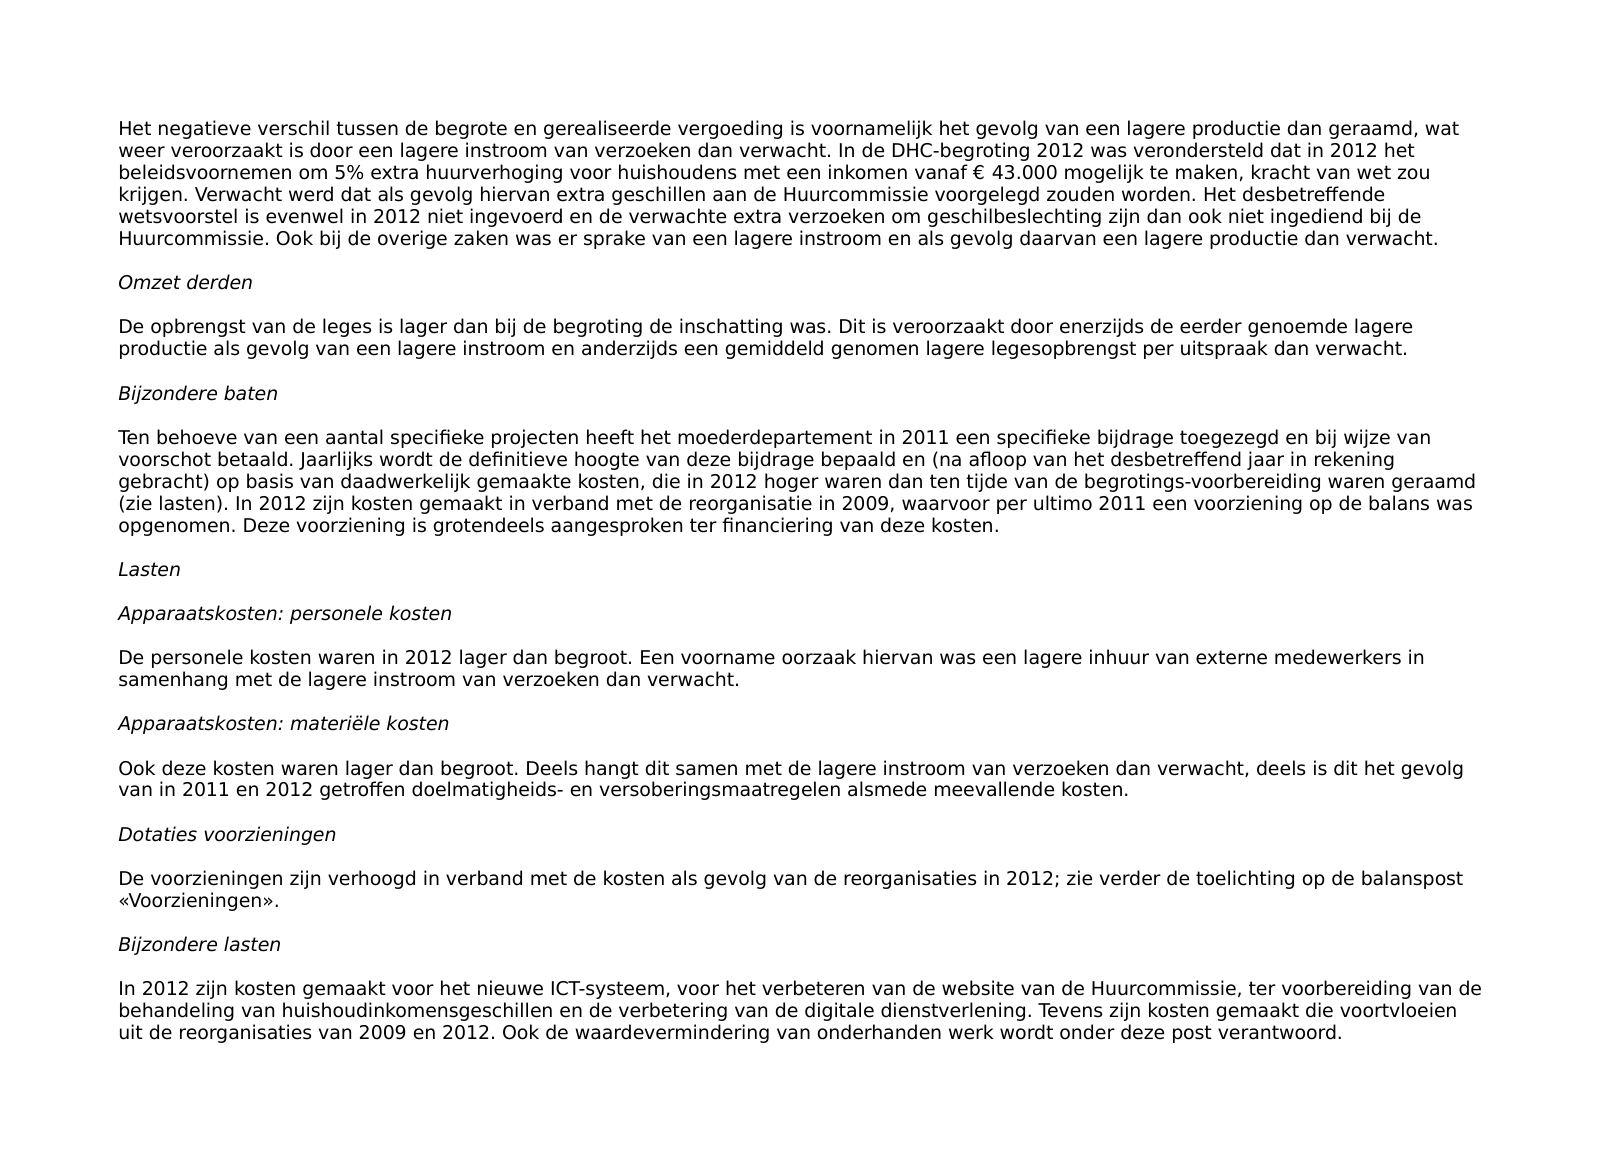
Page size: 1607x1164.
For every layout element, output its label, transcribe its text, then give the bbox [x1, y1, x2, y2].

subtitle Omzet derden [118, 272, 1488, 294]
subtitle Bijzondere baten [118, 382, 1488, 404]
subtitle Bijzondere lasten [118, 934, 1488, 956]
subtitle Apparaatskosten: materiële kosten [118, 713, 1488, 735]
text De voorzieningen zijn verhoogd in verband met de kosten als gevolg van de reorganisaties in 2012; zie verder de toelichting op de balanspost «Voorzieningen». [118, 868, 1488, 912]
text Ten behoeve van een aantal specifieke projecten heeft het moederdepartement in 2011 een specifieke bijdrage toegezegd en bij wijze van voorschot betaald. Jaarlijks wordt de definitieve hoogte van deze bijdrage bepaald en (na afloop van het desbetreffend jaar in rekening gebracht) op basis van daadwerkelijk gemaakte kosten, die in 2012 hoger waren dan ten tijde van de begrotings-voorbereiding waren geraamd (zie lasten). In 2012 zijn kosten gemaakt in verband met de reorganisatie in 2009, waarvoor per ultimo 2011 een voorziening op de balans was opgenomen. Deze voorziening is grotendeels aangesproken ter financiering van deze kosten. [118, 427, 1488, 537]
text De opbrengst van de leges is lager dan bij de begroting de inschatting was. Dit is veroorzaakt door enerzijds de eerder genoemde lagere productie als gevolg van een lagere instroom en anderzijds een gemiddeld genomen lagere legesopbrengst per uitspraak dan verwacht. [118, 316, 1488, 360]
text In 2012 zijn kosten gemaakt voor het nieuwe ICT-systeem, voor het verbeteren van de website van de Huurcommissie, ter voorbereiding van de behandeling van huishoudinkomensgeschillen en de verbetering van de digitale dienstverlening. Tevens zijn kosten gemaakt die voortvloeien uit de reorganisaties van 2009 en 2012. Ook de waardevermindering van onderhanden werk wordt onder deze post verantwoord. [118, 978, 1488, 1044]
subtitle Apparaatskosten: personele kosten [118, 603, 1488, 625]
text De personele kosten waren in 2012 lager dan begroot. Een voorname oorzaak hiervan was een lagere inhuur van externe medewerkers in samenhang met de lagere instroom van verzoeken dan verwacht. [118, 647, 1488, 691]
text Het negatieve verschil tussen de begrote en gerealiseerde vergoeding is voornamelijk het gevolg van een lagere productie dan geraamd, wat weer veroorzaakt is door een lagere instroom van verzoeken dan verwacht. In de DHC-begroting 2012 was verondersteld dat in 2012 het beleidsvoornemen om 5% extra huurverhoging voor huishoudens met een inkomen vanaf € 43.000 mogelijk te maken, kracht van wet zou krijgen. Verwacht werd dat als gevolg hiervan extra geschillen aan de Huurcommissie voorgelegd zouden worden. Het desbetreffende wetsvoorstel is evenwel in 2012 niet ingevoerd en de verwachte extra verzoeken om geschilbeslechting zijn dan ook niet ingediend bij de Huurcommissie. Ook bij de overige zaken was er sprake van een lagere instroom en als gevolg daarvan een lagere productie dan verwacht. [118, 118, 1488, 250]
subtitle Lasten [118, 559, 1488, 581]
text Ook deze kosten waren lager dan begroot. Deels hangt dit samen met de lagere instroom van verzoeken dan verwacht, deels is dit het gevolg van in 2011 en 2012 getroffen doelmatigheids- en versoberingsmaatregelen alsmede meevallende kosten. [118, 757, 1488, 801]
subtitle Dotaties voorzieningen [118, 823, 1488, 846]
